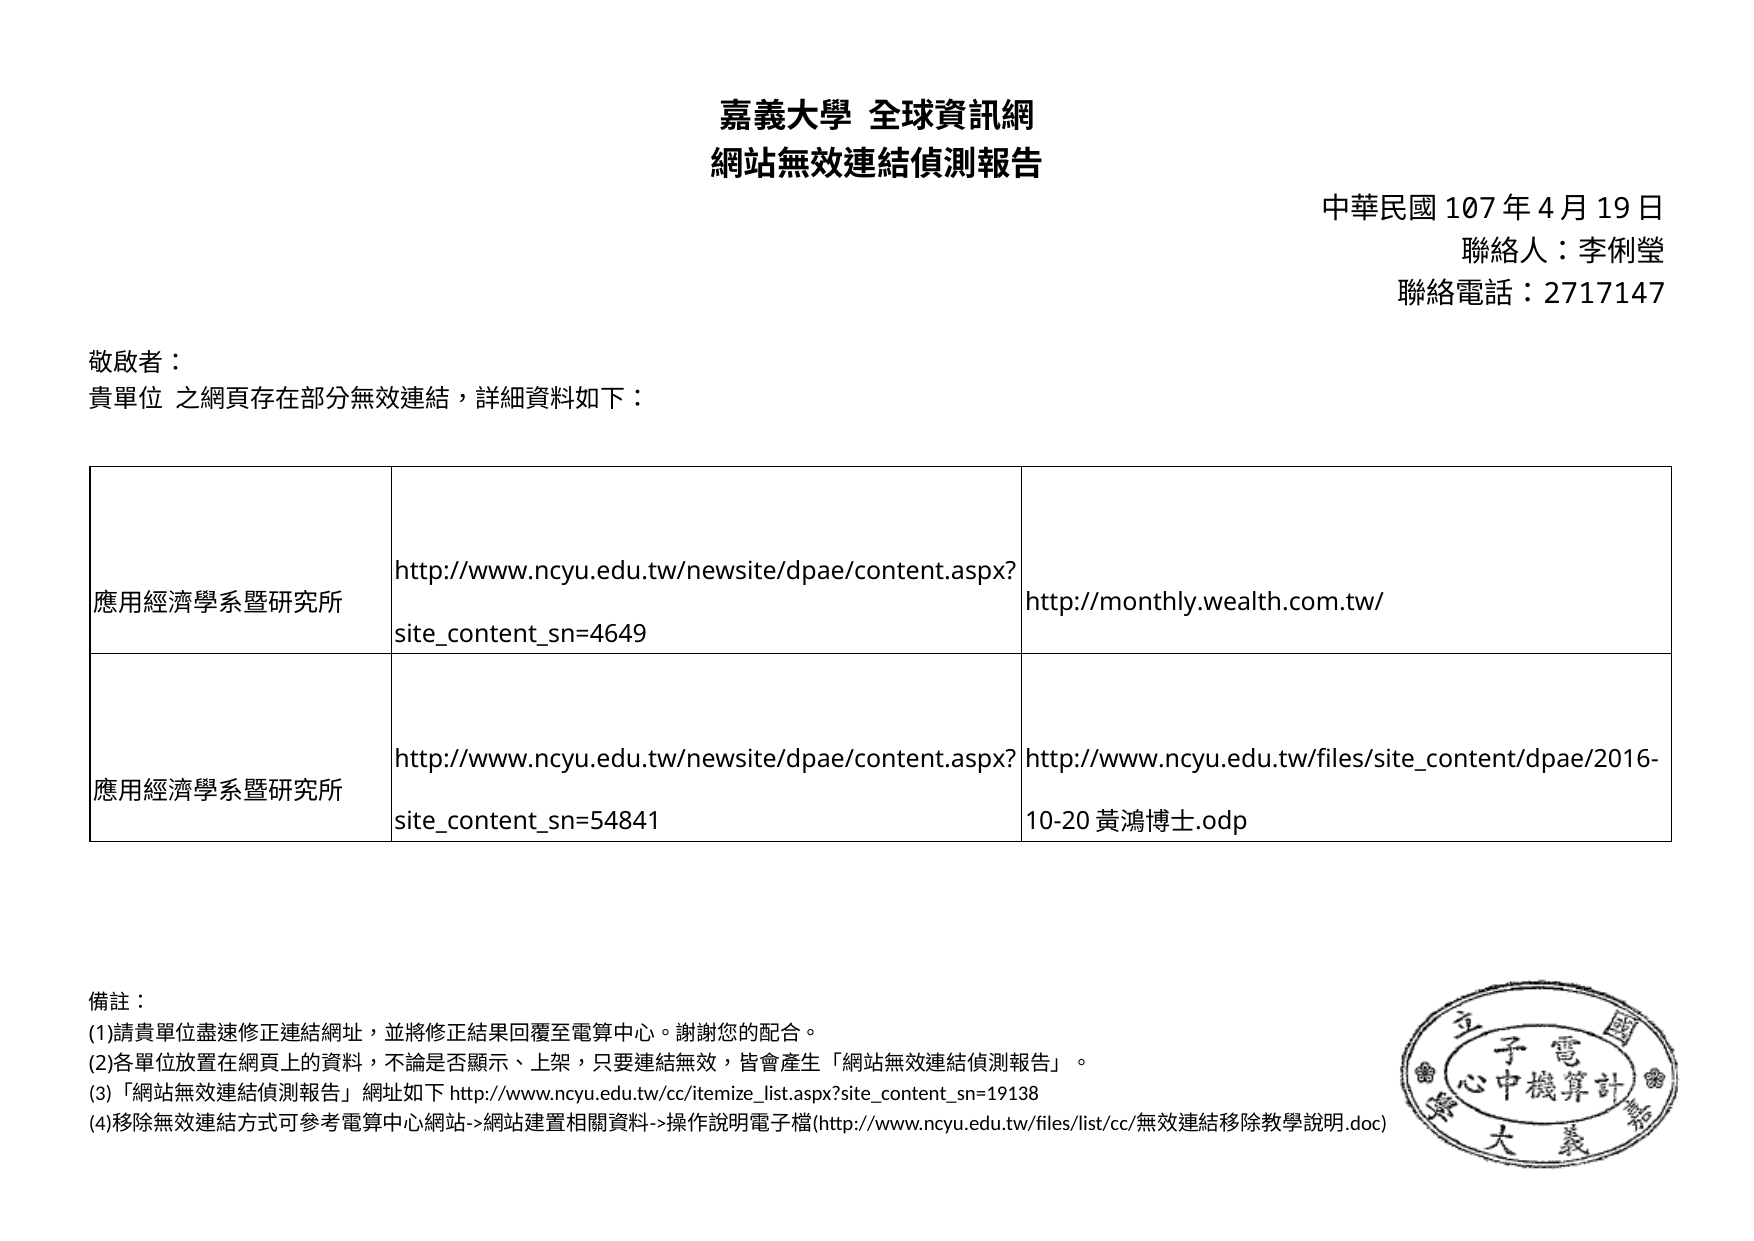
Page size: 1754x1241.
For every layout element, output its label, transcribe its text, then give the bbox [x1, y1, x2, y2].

table_cell 應用經濟學系暨研究所 [91, 654, 391, 841]
table_cell http://www.ncyu.edu.tw/newsite/dpae/content.aspx?site_content_sn=54841 [392, 654, 1021, 841]
table_cell http://monthly.wealth.com.tw/ [1022, 467, 1671, 653]
table_cell http://www.ncyu.edu.tw/newsite/dpae/content.aspx?site_content_sn=4649 [392, 467, 1021, 653]
table_cell http://www.ncyu.edu.tw/files/site_content/dpae/2016-10-20黃鴻博士.odp [1022, 654, 1671, 841]
table_cell 應用經濟學系暨研究所 [91, 467, 391, 653]
